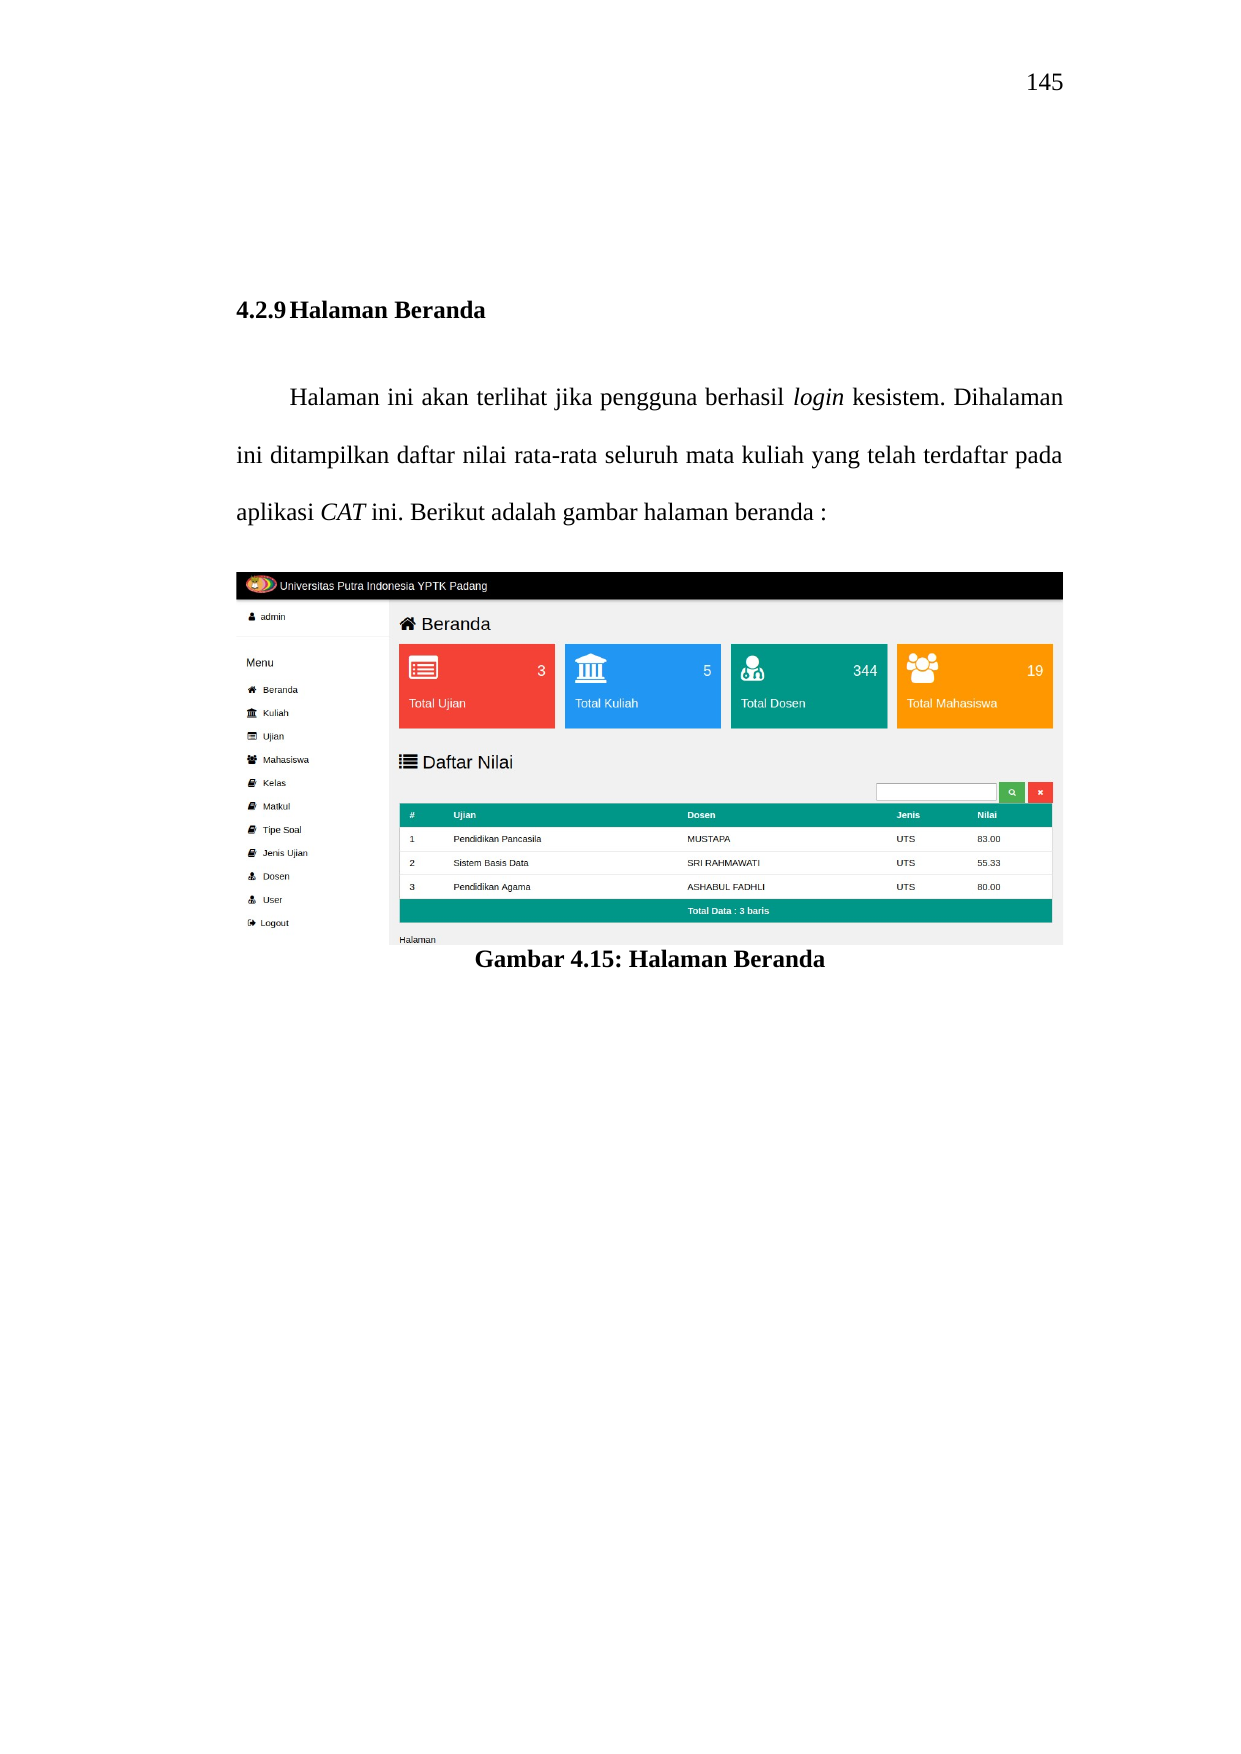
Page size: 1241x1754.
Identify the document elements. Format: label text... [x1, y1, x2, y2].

text [236, 559, 1063, 572]
picture [236, 572, 1064, 945]
text Halaman ini akan terlihat jika pengguna berhasil login kesistem. Dihalaman ini ditampilkan daftar nilai rata-rata seluruh mata kuliah yang telah terdaftar pada aplikasi CAT ini. Berikut adalah gambar halaman beranda : [236, 382, 1063, 526]
subtitle 4.2.9 Halaman Beranda [236, 295, 1063, 324]
text Gambar 4.15: Halaman Beranda [236, 945, 1063, 973]
